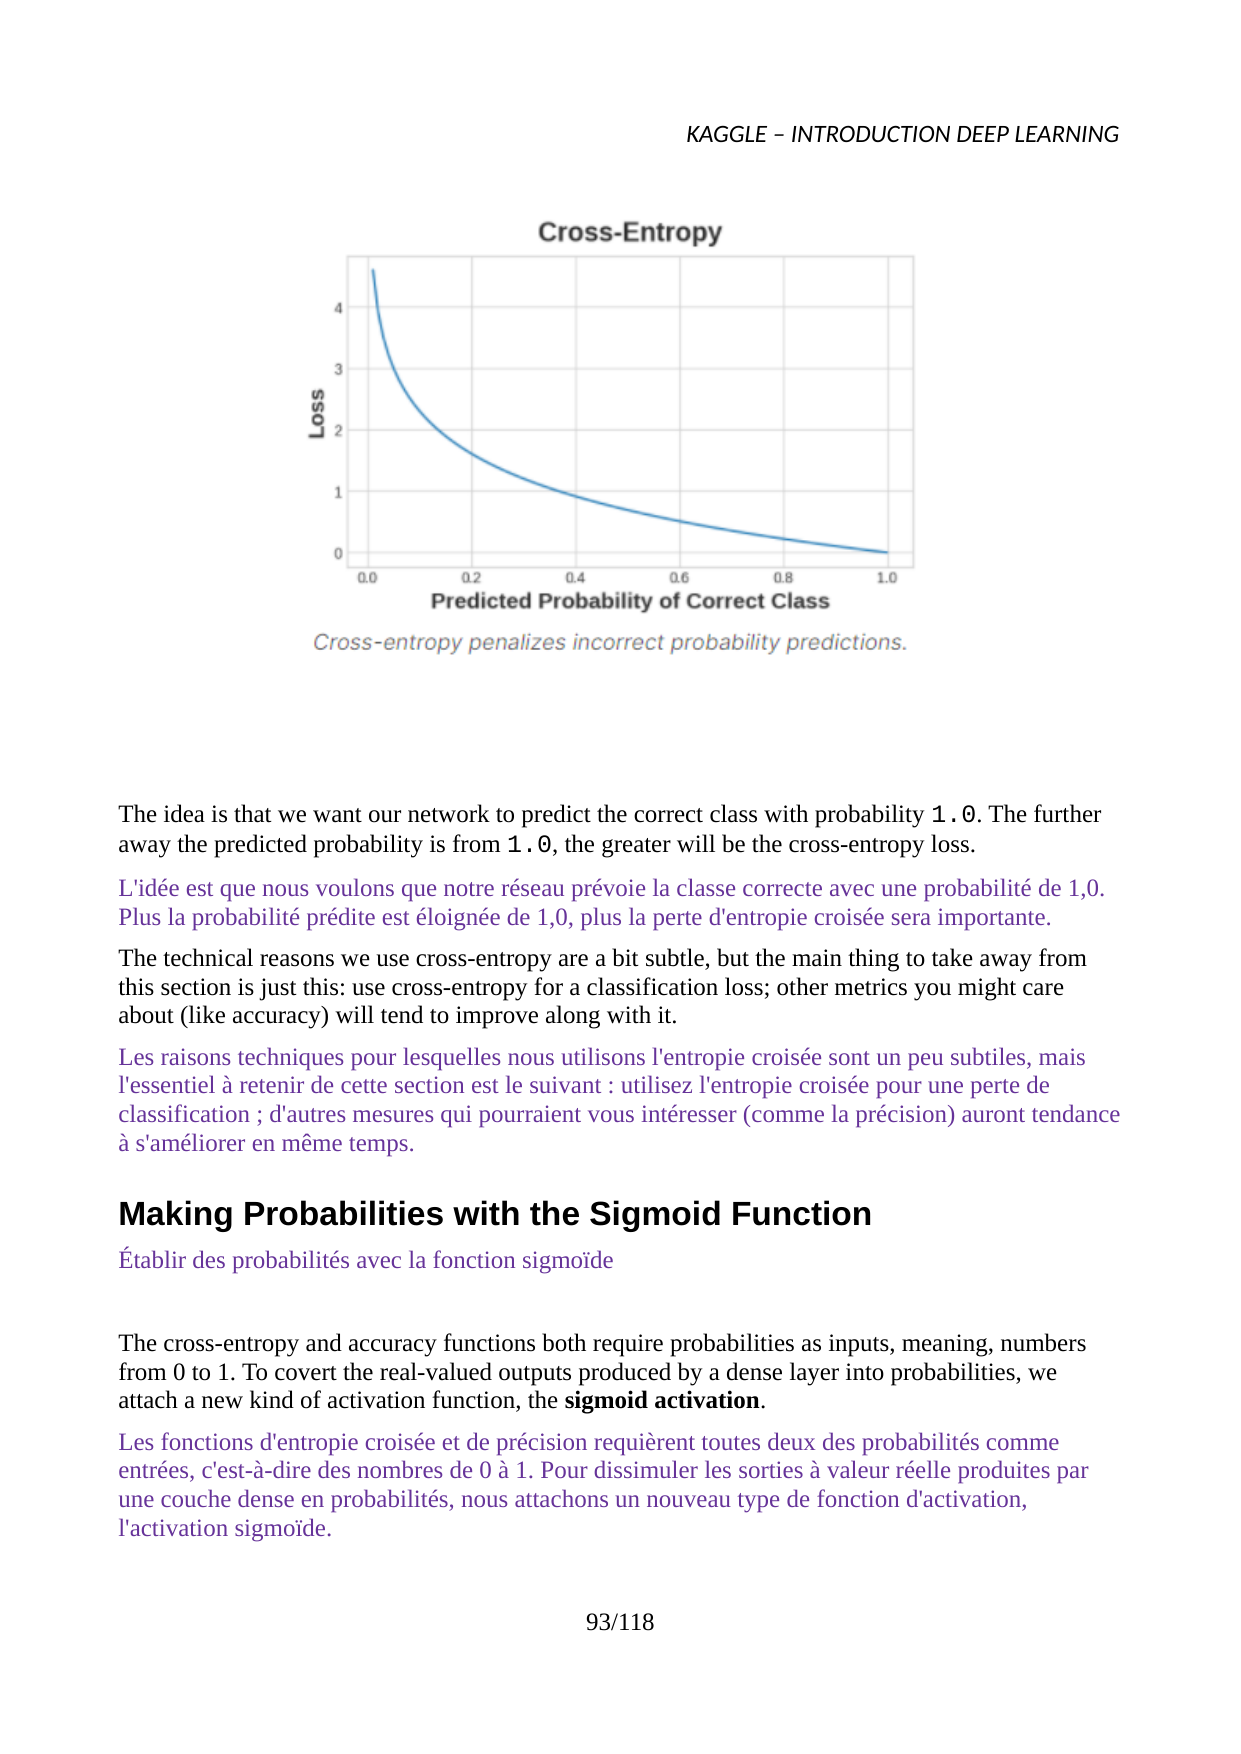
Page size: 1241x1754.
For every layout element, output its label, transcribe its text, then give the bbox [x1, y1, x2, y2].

text Les raisons techniques pour lesquelles nous utilisons l'entropie croisée sont un peu subtiles, mais l'essentiel à retenir de cette section est le suivant : utilisez l'entropie croisée pour une perte de classification ; d'autres mesures qui pourraient vous intéresser (comme la précision) auront tendance à s'améliorer en même temps. [118, 1042, 1122, 1157]
text Les fonctions d'entropie croisée et de précision requièrent toutes deux des probabilités comme entrées, c'est-à-dire des nombres de 0 à 1. Pour dissimuler les sorties à valeur réelle produites par une couche dense en probabilités, nous attachons un nouveau type de fonction d'activation, l'activation sigmoïde. [118, 1427, 1122, 1542]
subtitle Making Probabilities with the Sigmoid Function [118, 1194, 1122, 1233]
text The idea is that we want our network to predict the correct class with probability 1.0. The further away the predicted probability is from 1.0, the greater will be the cross-entropy loss. [118, 799, 1122, 860]
picture [285, 178, 955, 675]
text The technical reasons we use cross-entropy are a bit subtle, but the main thing to take away from this section is just this: use cross-entropy for a classification loss; other metrics you might care about (like accuracy) will tend to improve along with it. [118, 943, 1122, 1029]
text The cross-entropy and accuracy functions both require probabilities as inputs, meaning, numbers from 0 to 1. To covert the real-valued outputs produced by a dense layer into probabilities, we attach a new kind of activation function, the sigmoid activation. [118, 1328, 1122, 1414]
text Établir des probabilités avec la fonction sigmoïde [118, 1245, 1122, 1274]
text L'idée est que nous voulons que notre réseau prévoie la classe correcte avec une probabilité de 1,0. Plus la probabilité prédite est éloignée de 1,0, plus la perte d'entropie croisée sera importante. [118, 873, 1122, 930]
